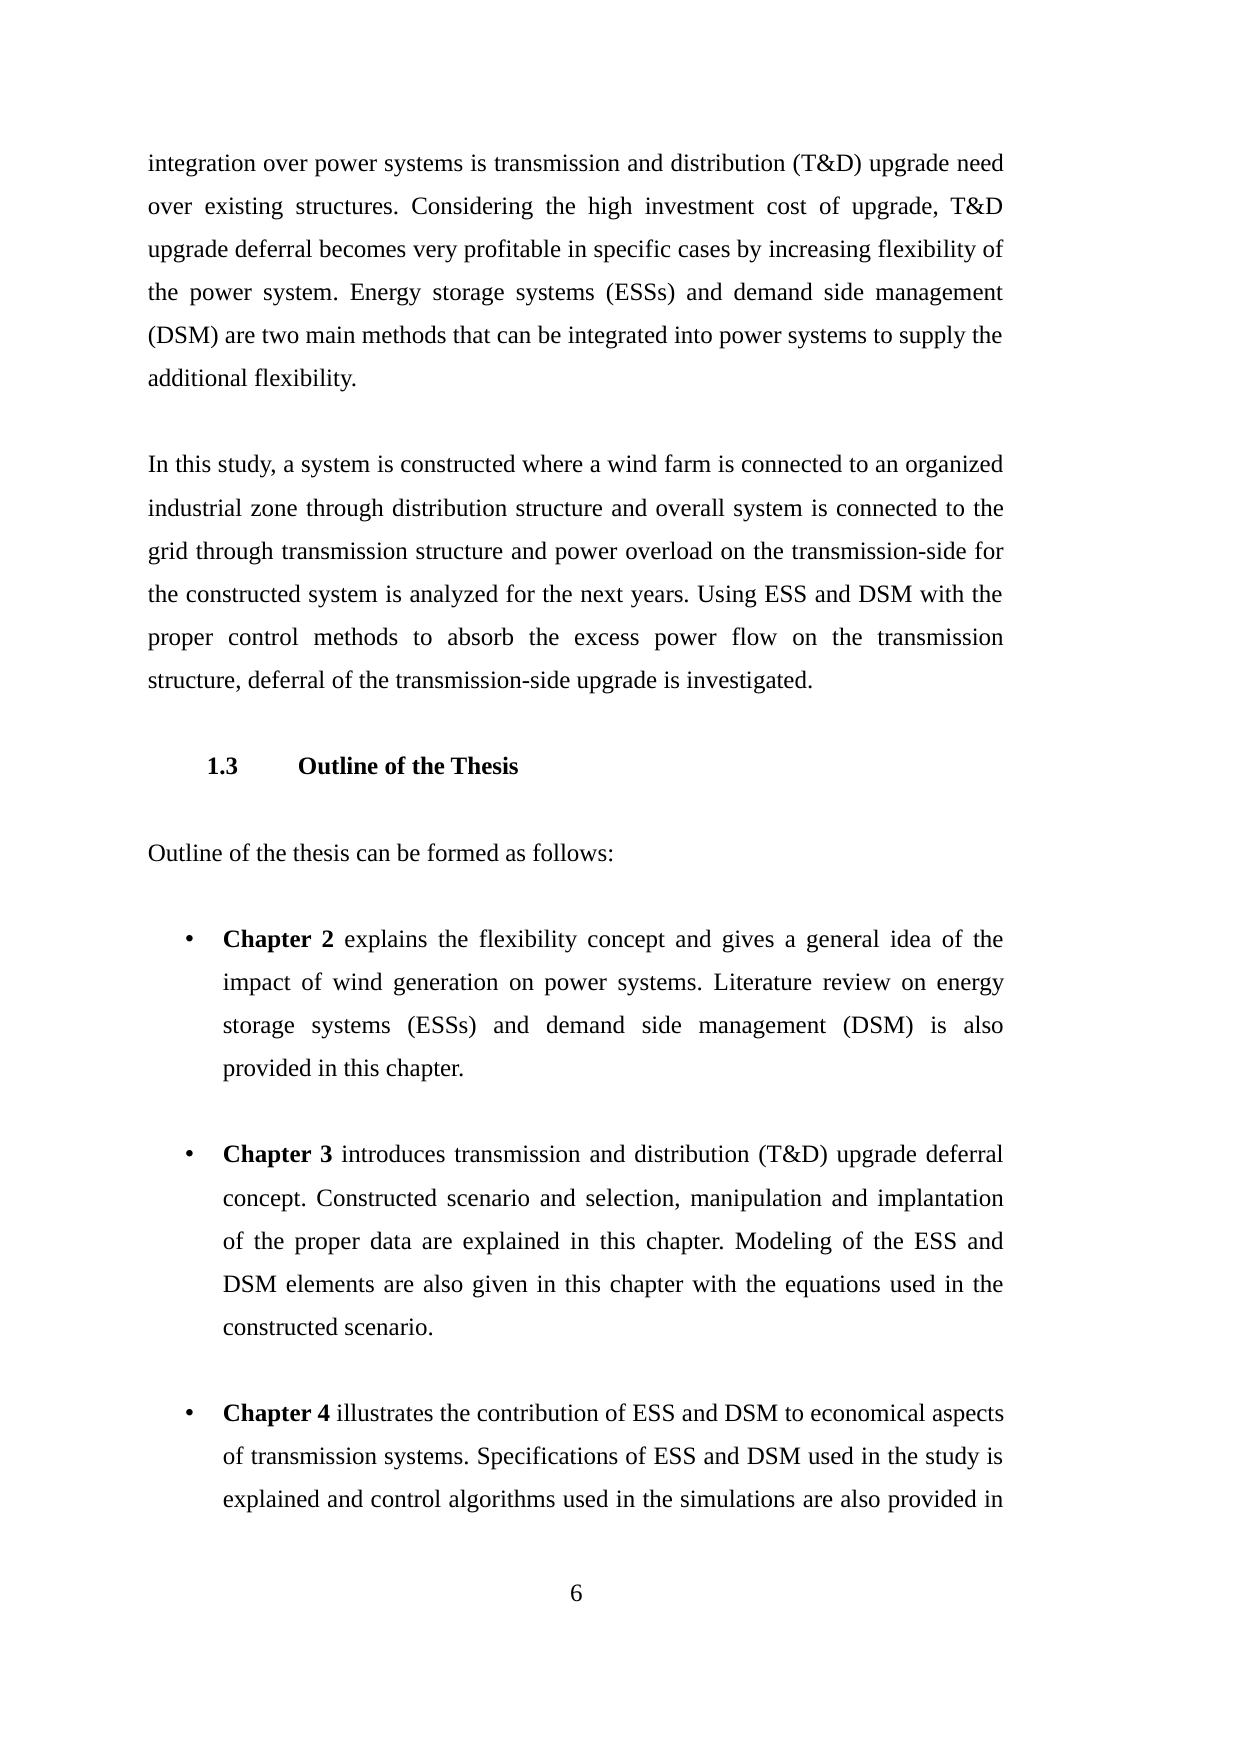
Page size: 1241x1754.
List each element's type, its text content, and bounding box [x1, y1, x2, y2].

list Chapter 3 introduces transmission and distribution (T&D) upgrade deferral concept. Constructed scenario and selection, manipulation and implantation of the proper data are explained in this chapter. Modeling of the ESS and DSM elements are also given in this chapter with the equations used in the constructed scenario. [185, 1139, 1004, 1341]
list Outline of the Thesis [148, 751, 1004, 780]
list Chapter 4 illustrates the contribution of ESS and DSM to economical aspects of transmission systems. Specifications of ESS and DSM used in the study is explained and control algorithms used in the simulations are also provided in [185, 1398, 1004, 1513]
text In this study, a system is constructed where a wind farm is connected to an organized industrial zone through distribution structure and overall system is connected to the grid through transmission structure and power overload on the transmission-side for the constructed system is analyzed for the next years. Using ESS and DSM with the proper control methods to absorb the excess power flow on the transmission structure, deferral of the transmission-side upgrade is investigated. [148, 449, 1004, 694]
text Outline of the thesis can be formed as follows: [148, 838, 1004, 866]
text integration over power systems is transmission and distribution (T&D) upgrade need over existing structures. Considering the high investment cost of upgrade, T&D upgrade deferral becomes very profitable in specific cases by increasing flexibility of the power system. Energy storage systems (ESSs) and demand side management (DSM) are two main methods that can be integrated into power systems to supply the additional flexibility. [148, 148, 1004, 392]
list Chapter 2 explains the flexibility concept and gives a general idea of the impact of wind generation on power systems. Literature review on energy storage systems (ESSs) and demand side management (DSM) is also provided in this chapter. [185, 924, 1004, 1082]
